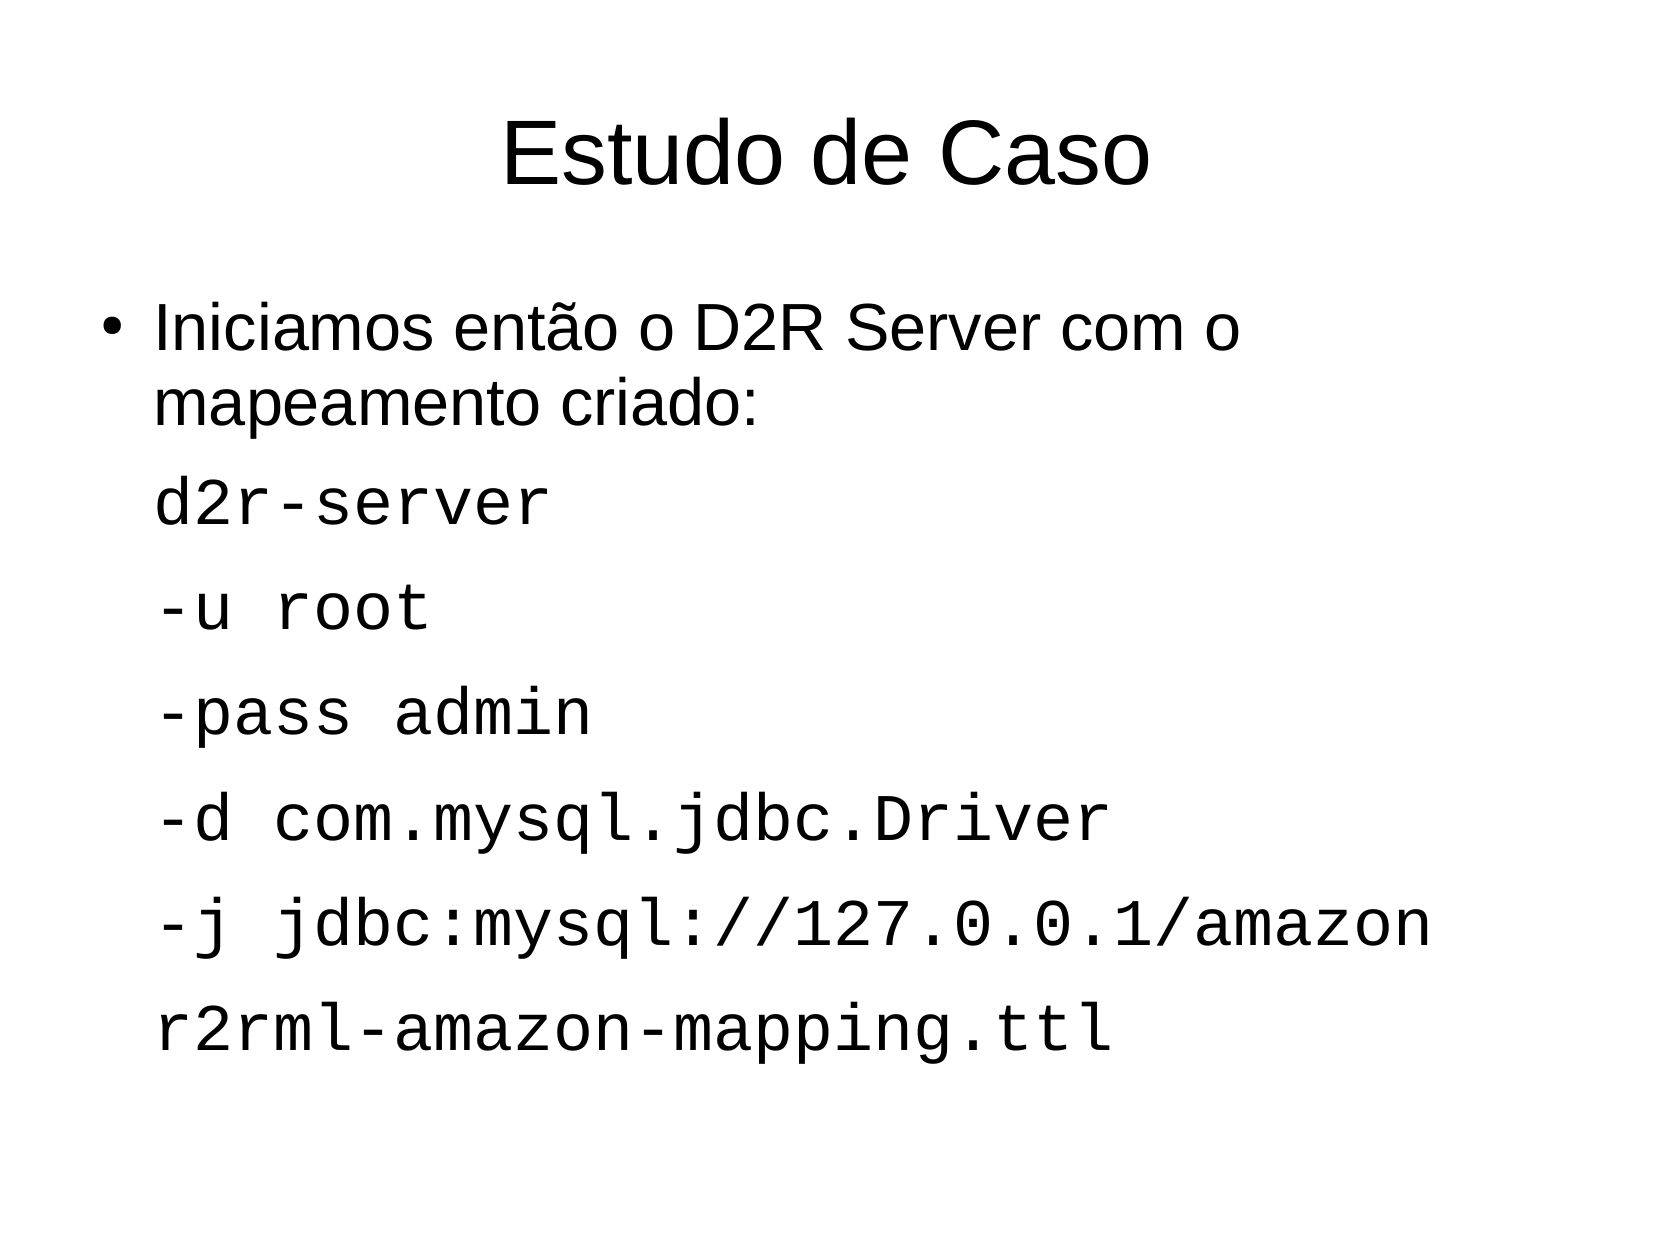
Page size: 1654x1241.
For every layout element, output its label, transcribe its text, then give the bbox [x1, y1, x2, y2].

list Iniciamos então o D2R Server com o mapeamento criado: d2r-server -u root -pass admin -d com.mysql.jdbc.Driver -j jdbc:mysql://127.0.0.1/amazon r2rml-amazon-mapping.ttl [82, 290, 1571, 1109]
title Estudo de Caso [82, 49, 1571, 257]
